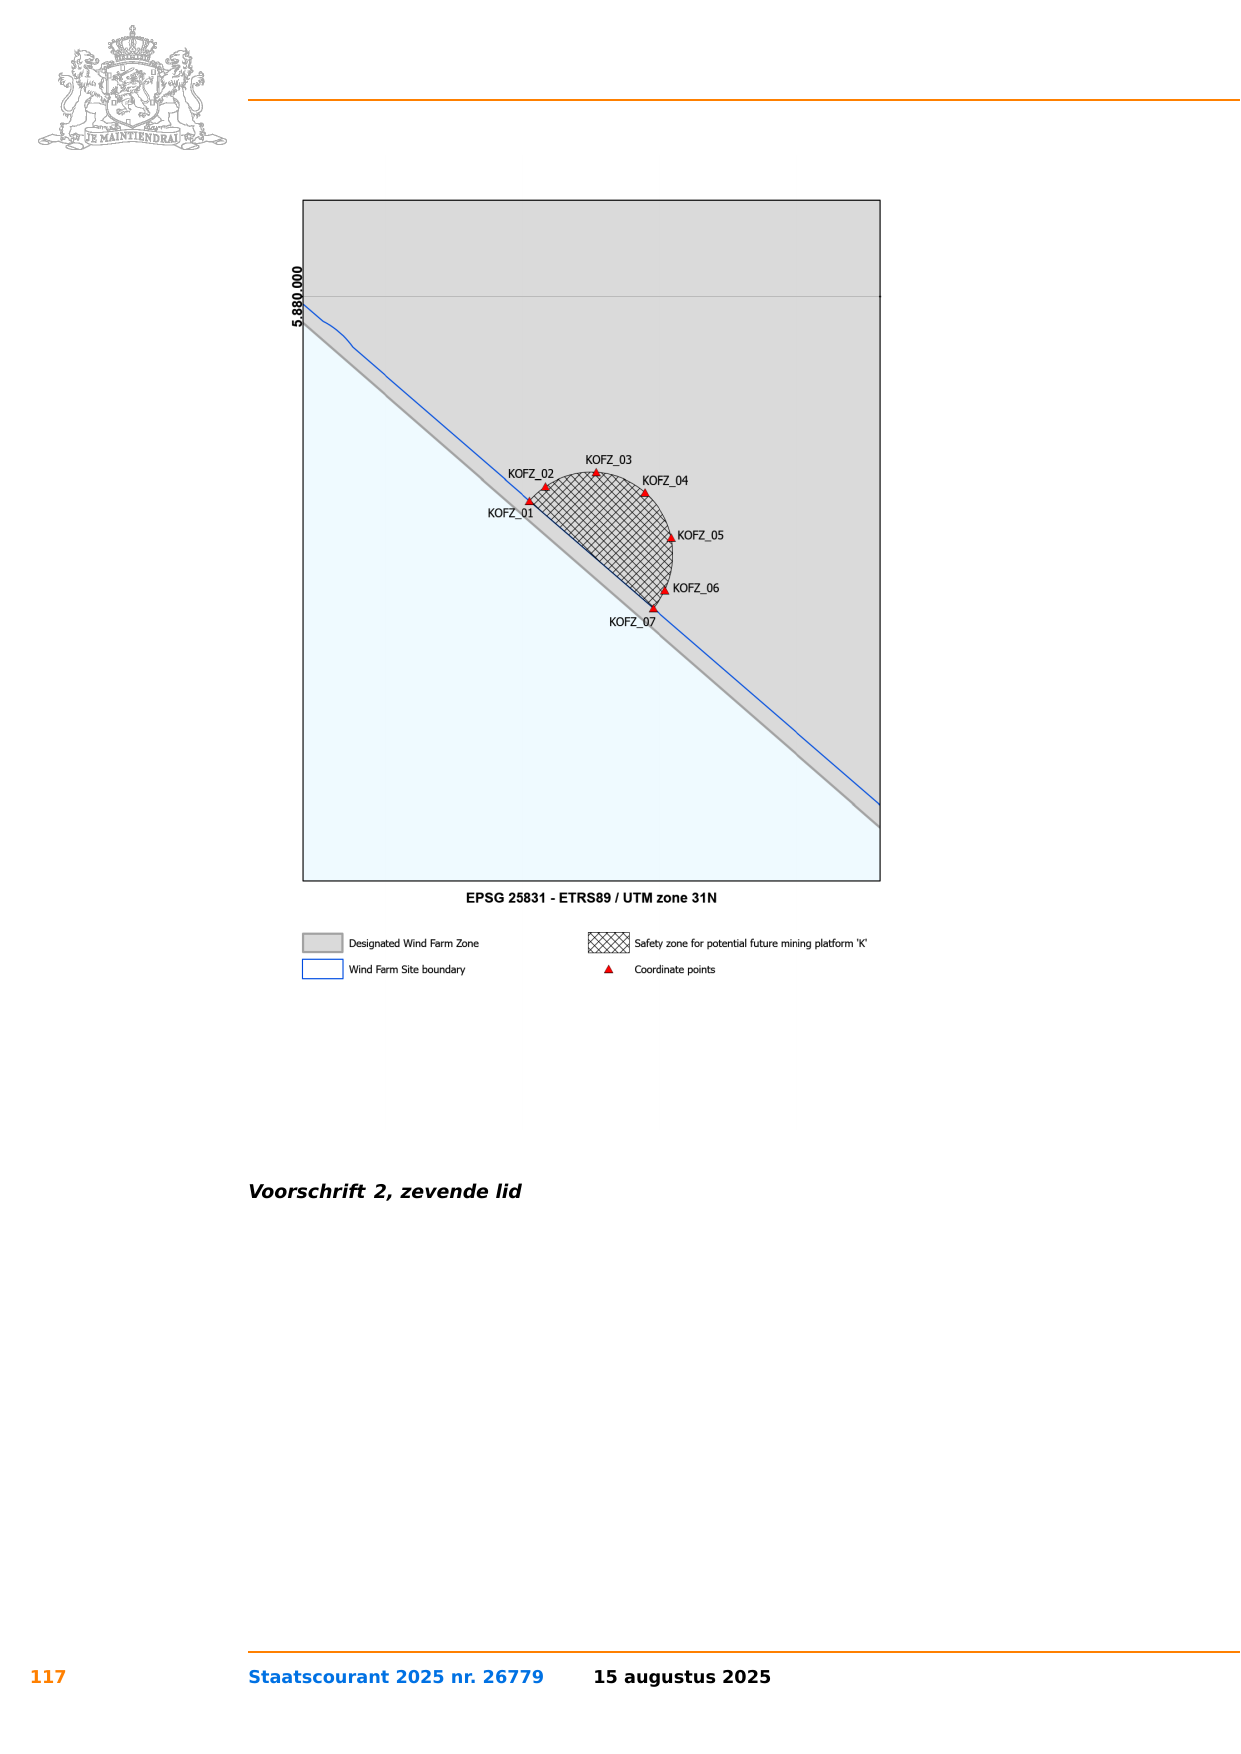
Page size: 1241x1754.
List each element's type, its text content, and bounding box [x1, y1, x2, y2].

picture [248, 155, 933, 1130]
subtitle Voorschrift 2, zevende lid [248, 1181, 1163, 1203]
picture [38, 25, 227, 150]
